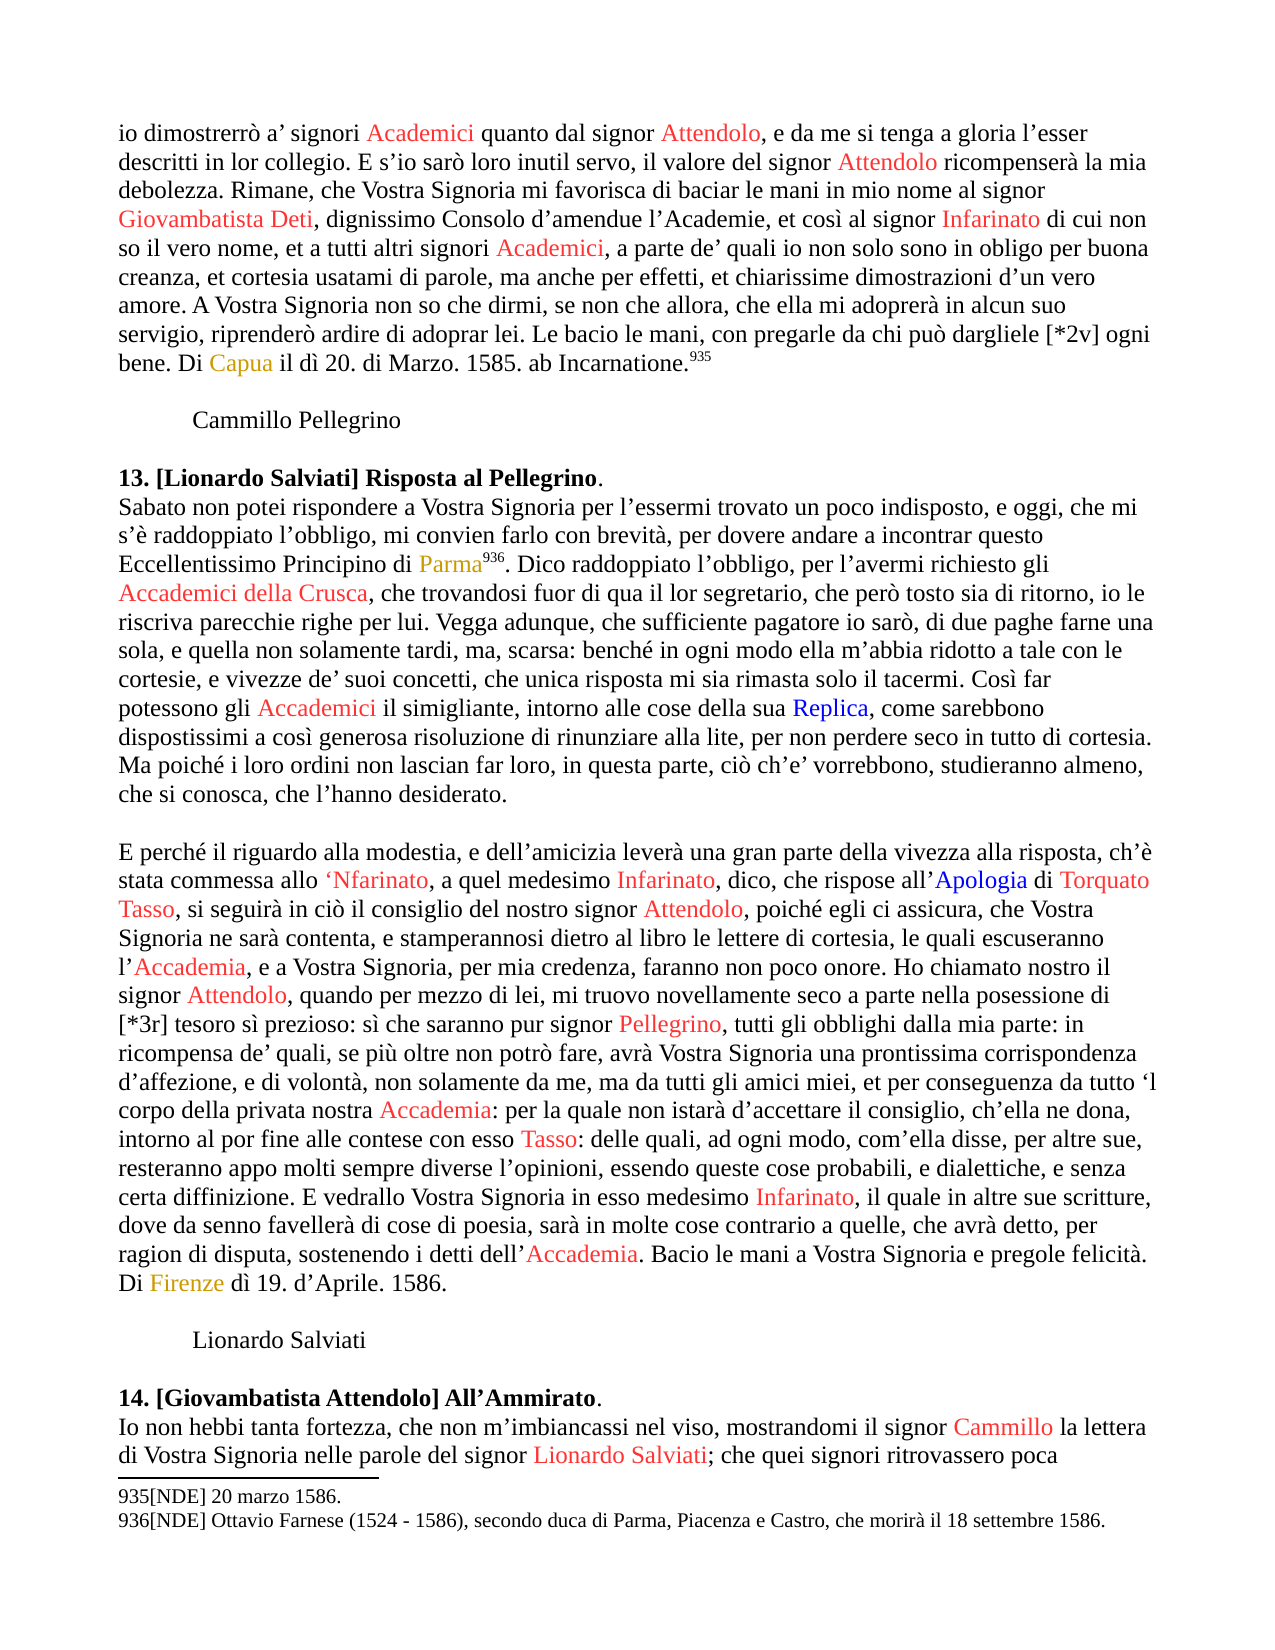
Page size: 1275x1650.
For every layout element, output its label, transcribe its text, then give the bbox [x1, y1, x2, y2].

text E perché il riguardo alla modestia, e dell’amicizia leverà una gran parte della vivezza alla risposta, ch’è stata commessa allo ‘Nfarinato, a quel medesimo Infarinato, dico, che rispose all’Apologia di Torquato Tasso, si seguirà in ciò il consiglio del nostro signor Attendolo, poiché egli ci assicura, che Vostra Signoria ne sarà contenta, e stamperannosi dietro al libro le lettere di cortesia, le quali escuseranno l’Accademia, e a Vostra Signoria, per mia credenza, faranno non poco onore. Ho chiamato nostro il signor Attendolo, quando per mezzo di lei, mi truovo novellamente seco a parte nella posessione di [*3r] tesoro sì prezioso: sì che saranno pur signor Pellegrino, tutti gli obblighi dalla mia parte: in ricompensa de’ quali, se più oltre non potrò fare, avrà Vostra Signoria una prontissima corrispondenza d’affezione, e di volontà, non solamente da me, ma da tutti gli amici miei, et per conseguenza da tutto ‘l corpo della privata nostra Accademia: per la quale non istarà d’accettare il consiglio, ch’ella ne dona, intorno al por fine alle contese con esso Tasso: delle quali, ad ogni modo, com’ella disse, per altre sue, resteranno appo molti sempre diverse l’opinioni, essendo queste cose probabili, e dialettiche, e senza certa diffinizione. E vedrallo Vostra Signoria in esso medesimo Infarinato, il quale in altre sue scritture, dove da senno favellerà di cose di poesia, sarà in molte cose contrario a quelle, che avrà detto, per ragion di disputa, sostenendo i detti dell’Accademia. Bacio le mani a Vostra Signoria e pregole felicità. Di Firenze dì 19. d’Aprile. 1586. [118, 837, 1157, 1297]
text 14. [Giovambatista Attendolo] All’Ammirato. [118, 1383, 1157, 1412]
text 13. [Lionardo Salviati] Risposta al Pellegrino. [118, 463, 1157, 492]
text [NDE] Ottavio Farnese (1524 - 1586), secondo duca di Parma, Piacenza e Castro, che morirà il 18 settembre 1586. [118, 1508, 1157, 1532]
text [NDE] 20 marzo 1586. [118, 1484, 1157, 1508]
text Sabato non potei rispondere a Vostra Signoria per l’essermi trovato un poco indisposto, e oggi, che mi s’è raddoppiato l’obbligo, mi convien farlo con brevità, per dovere andare a incontrar questo Eccellentissimo Principino di Parma. Dico raddoppiato l’obbligo, per l’avermi richiesto gli Accademici della Crusca, che trovandosi fuor di qua il lor segretario, che però tosto sia di ritorno, io le riscriva parecchie righe per lui. Vegga adunque, che sufficiente pagatore io sarò, di due paghe farne una sola, e quella non solamente tardi, ma, scarsa: benché in ogni modo ella m’abbia ridotto a tale con le cortesie, e vivezze de’ suoi concetti, che unica risposta mi sia rimasta solo il tacermi. Così far potessono gli Accademici il simigliante, intorno alle cose della sua Replica, come sarebbono dispostissimi a così generosa risoluzione di rinunziare alla lite, per non perdere seco in tutto di cortesia. Ma poiché i loro ordini non lascian far loro, in questa parte, ciò ch’e’ vorrebbono, studieranno almeno, che si conosca, che l’hanno desiderato. [118, 492, 1157, 808]
text Io non hebbi tanta fortezza, che non m’imbiancassi nel viso, mostrandomi il signor Cammillo la lettera di Vostra Signoria nelle parole del signor Lionardo Salviati; che quei signori ritrovassero poca [118, 1412, 1157, 1469]
text io dimostrerrò a’ signori Academici quanto dal signor Attendolo, e da me si tenga a gloria l’esser descritti in lor collegio. E s’io sarò loro inutil servo, il valore del signor Attendolo ricompenserà la mia debolezza. Rimane, che Vostra Signoria mi favorisca di baciar le mani in mio nome al signor Giovambatista Deti, dignissimo Consolo d’amendue l’Academie, et così al signor Infarinato di cui non so il vero nome, et a tutti altri signori Academici, a parte de’ quali io non solo sono in obligo per buona creanza, et cortesia usatami di parole, ma anche per effetti, et chiarissime dimostrazioni d’un vero amore. A Vostra Signoria non so che dirmi, se non che allora, che ella mi adoprerà in alcun suo servigio, riprenderò ardire di adoprar lei. Le bacio le mani, con pregarle da chi può dargliele [*2v] ogni bene. Di Capua il dì 20. di Marzo. 1585. ab Incarnatione. [118, 118, 1157, 377]
text Lionardo Salviati [118, 1326, 1157, 1354]
text Cammillo Pellegrino [118, 406, 1157, 434]
